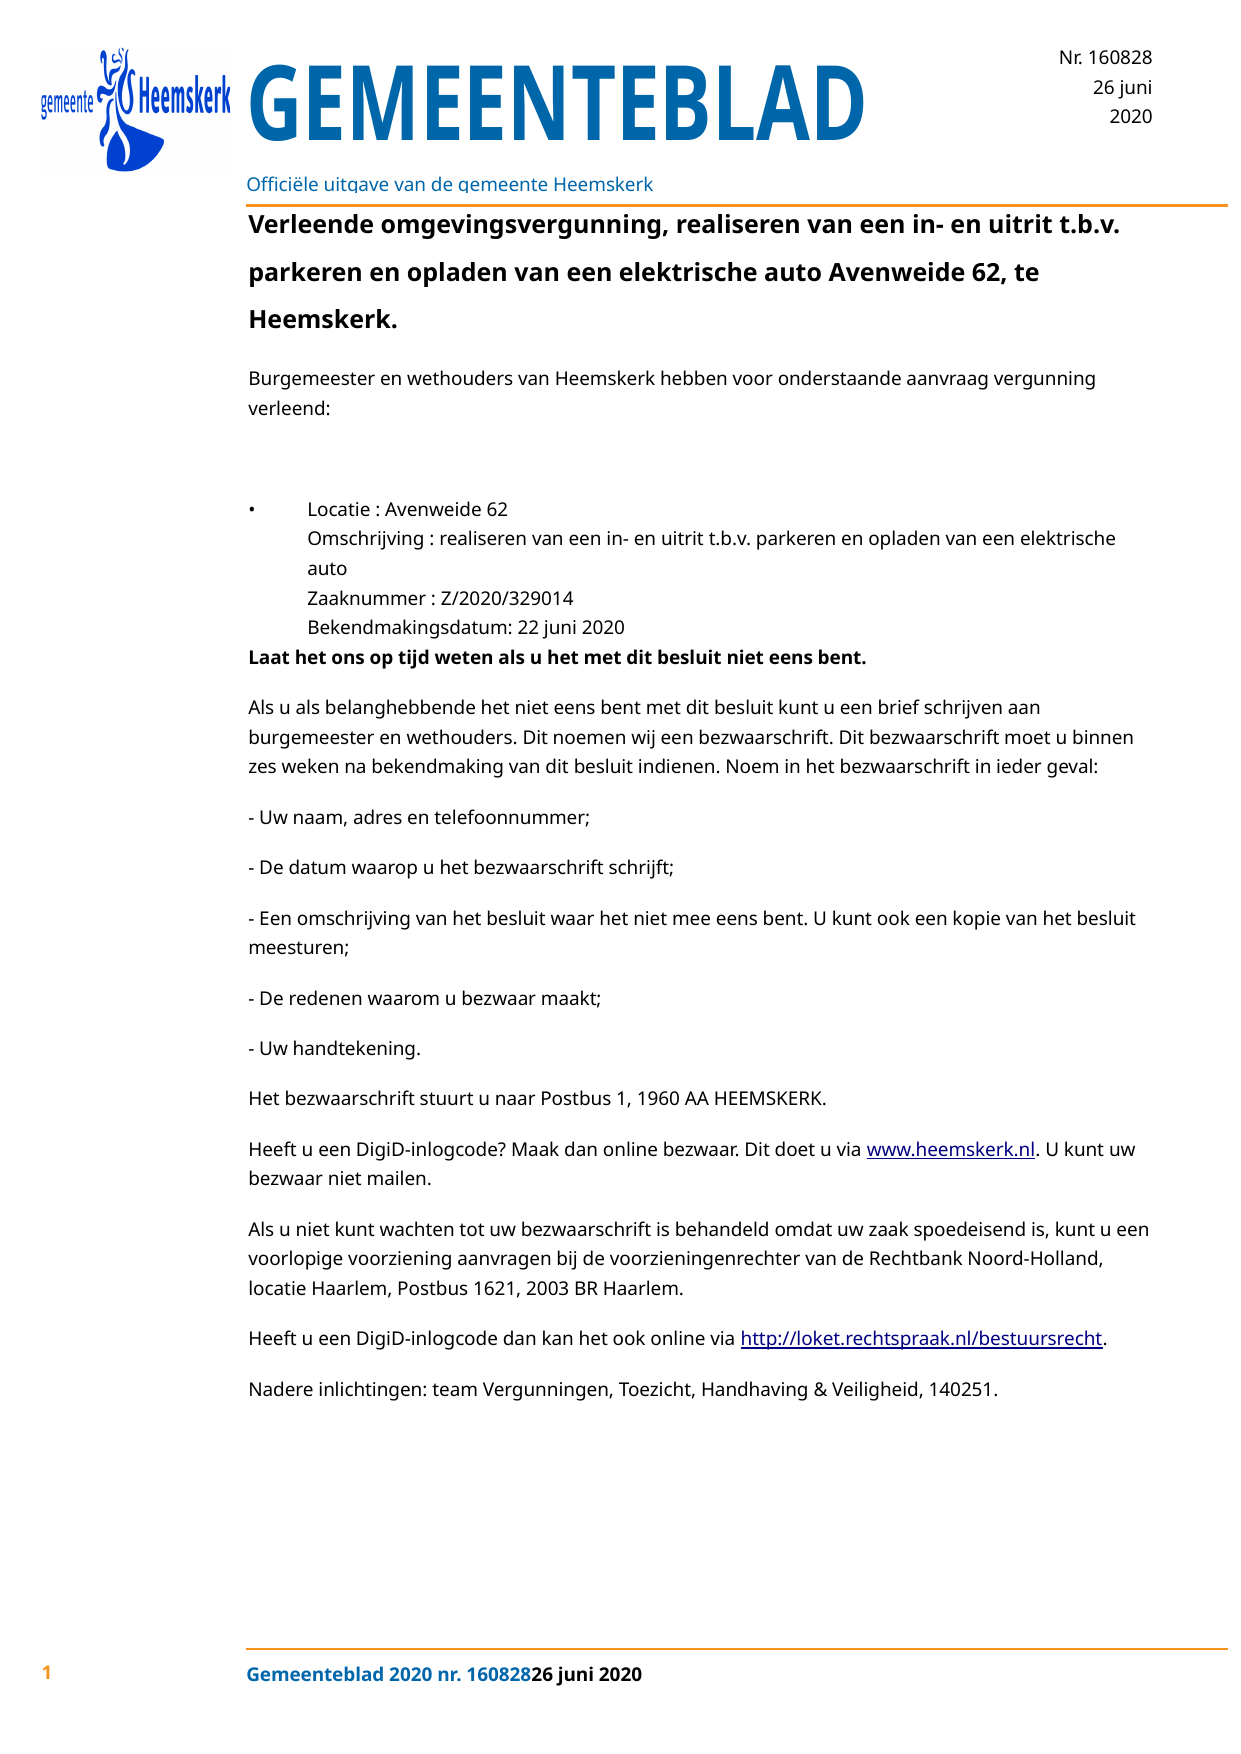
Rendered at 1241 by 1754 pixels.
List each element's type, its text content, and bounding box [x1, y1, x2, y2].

text - De datum waarop u het bezwaarschrift schrijft; [248, 854, 1152, 880]
text Verleende omgevingsvergunning, realiseren van een in- en uitrit t.b.v. parkeren en opladen van een elektrische auto Avenweide 62, te Heemskerk. [248, 207, 1152, 336]
list Omschrijving : realiseren van een in- en uitrit t.b.v. parkeren en opladen van een elektrische auto [248, 526, 1152, 581]
text Als u als belanghebbende het niet eens bent met dit besluit kunt u een brief schrijven aan burgemeester en wethouders. Dit noemen wij een bezwaarschrift. Dit bezwaarschrift moet u binnen zes weken na bekendmaking van dit besluit indienen. Noem in het bezwaarschrift in ieder geval: [248, 694, 1152, 779]
list Zaaknummer : Z/2020/329014 [248, 585, 1152, 610]
list Locatie : Avenweide 62 [248, 496, 1152, 522]
text Heeft u een DigiD-inlogcode dan kan het ook online via http://loket.rechtspraak.nl/bestuursrecht. [248, 1326, 1152, 1351]
text Als u niet kunt wachten tot uw bezwaarschrift is behandeld omdat uw zaak spoedeisend is, kunt u een voorlopige voorziening aanvragen bij de voorzieningenrechter van de Rechtbank Noord-Holland, locatie Haarlem, Postbus 1621, 2003 BR Haarlem. [248, 1216, 1152, 1301]
text - De redenen waarom u bezwaar maakt; [248, 985, 1152, 1010]
text Heeft u een DigiD-inlogcode? Maak dan online bezwaar. Dit doet u via www.heemskerk.nl. U kunt uw bezwaar niet mailen. [248, 1136, 1152, 1191]
text - Uw naam, adres en telefoonnummer; [248, 804, 1152, 829]
picture [41, 47, 231, 172]
text Laat het ons op tijd weten als u het met dit besluit niet eens bent. [248, 644, 1152, 669]
list Bekendmakingsdatum: 22 juni 2020 [248, 614, 1152, 640]
text Nadere inlichtingen: team Vergunningen, Toezicht, Handhaving & Veiligheid, 140251. [248, 1376, 1152, 1402]
text Burgemeester en wethouders van Heemskerk hebben voor onderstaande aanvraag vergunning verleend: [248, 366, 1152, 421]
text Het bezwaarschrift stuurt u naar Postbus 1, 1960 AA HEEMSKERK. [248, 1086, 1152, 1111]
text - Een omschrijving van het besluit waar het niet mee eens bent. U kunt ook een kopie van het besluit meesturen; [248, 905, 1152, 960]
text - Uw handtekening. [248, 1035, 1152, 1061]
